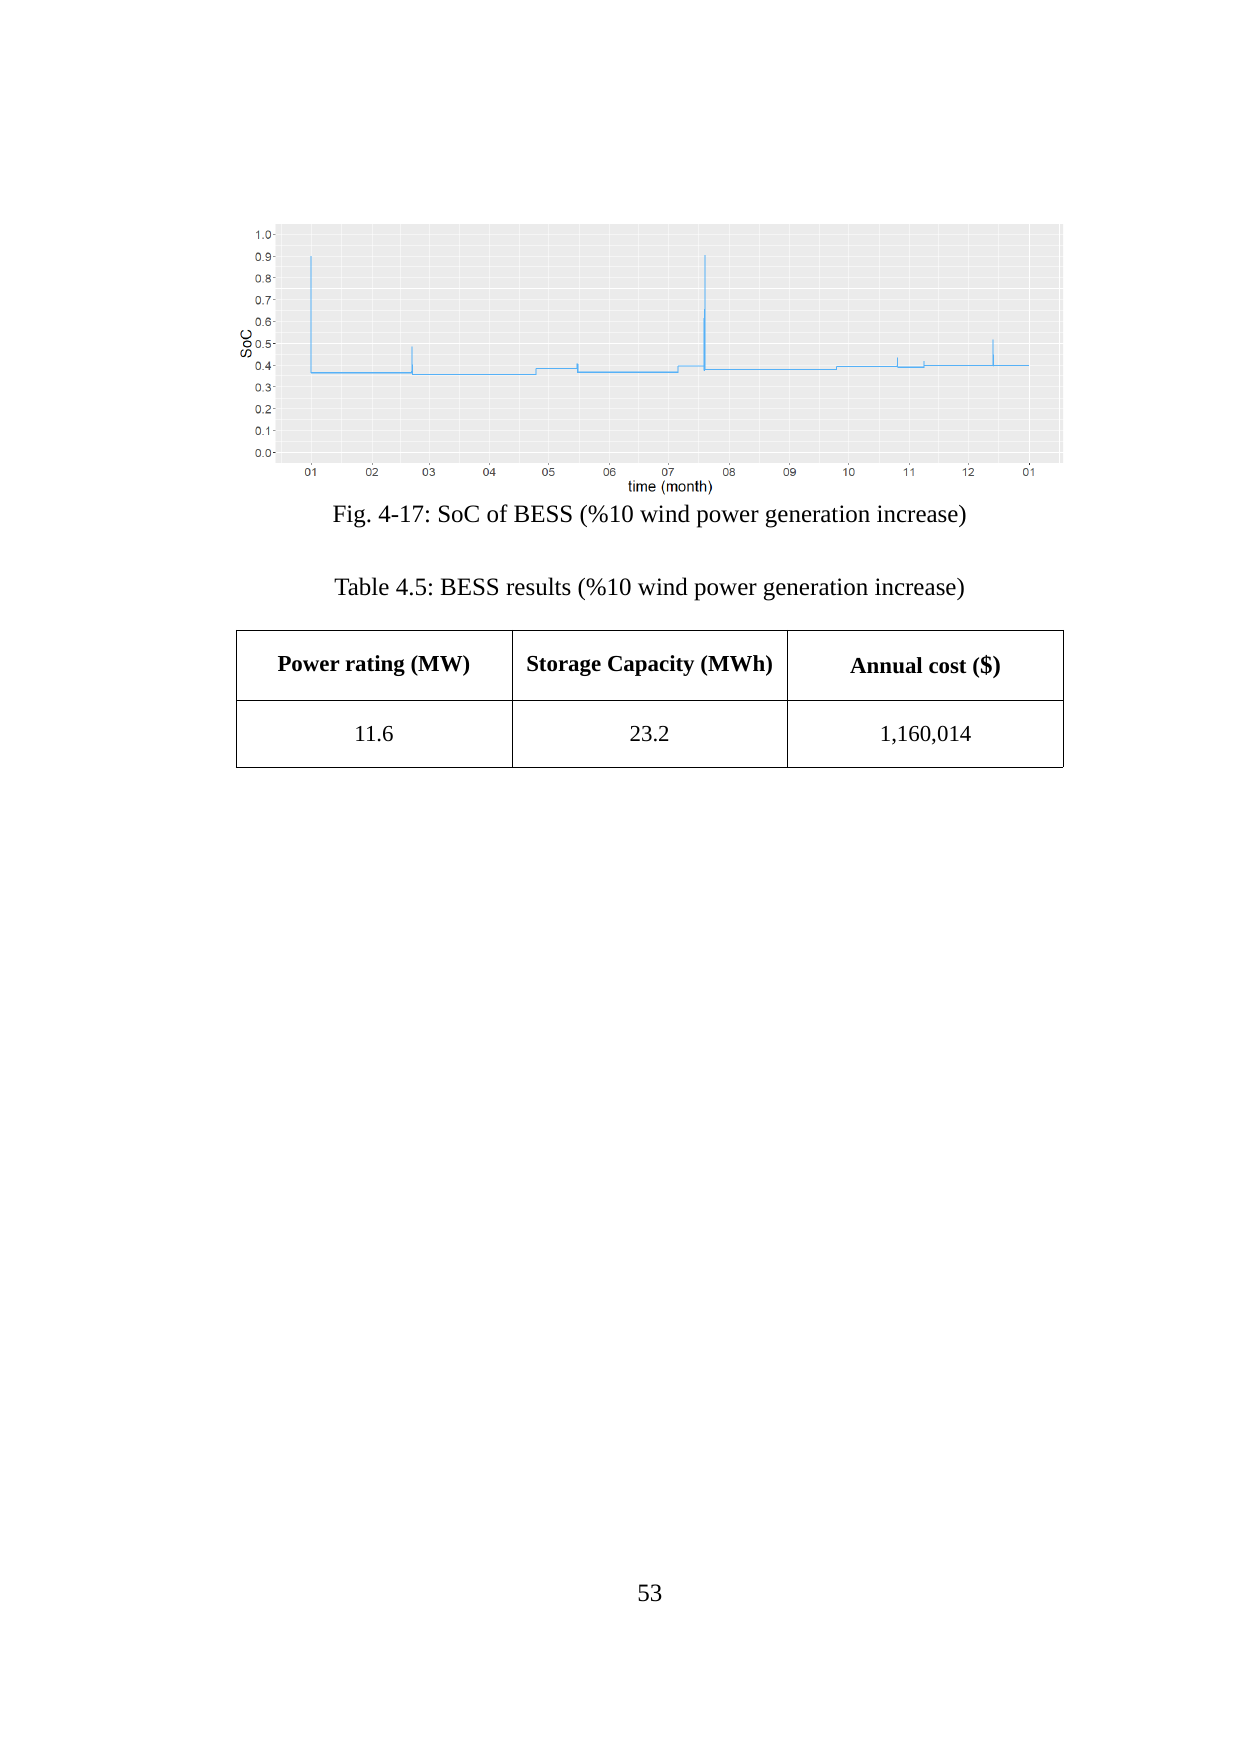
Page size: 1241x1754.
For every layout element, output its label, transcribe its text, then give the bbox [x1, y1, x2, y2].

picture [236, 219, 1064, 497]
table_header Storage Capacity (MWh) [513, 631, 787, 699]
text Table 4.5: BESS results (%10 wind power generation increase) [236, 572, 1063, 601]
table_header Power rating (MW) [237, 631, 512, 699]
table_header Annual cost ($) [788, 631, 1063, 699]
table_cell 1,160,014 [788, 701, 1063, 767]
table_cell 23.2 [513, 701, 787, 767]
text Fig. 4-17: SoC of BESS (%10 wind power generation increase) [236, 497, 1063, 528]
table_cell 11.6 [237, 701, 512, 767]
